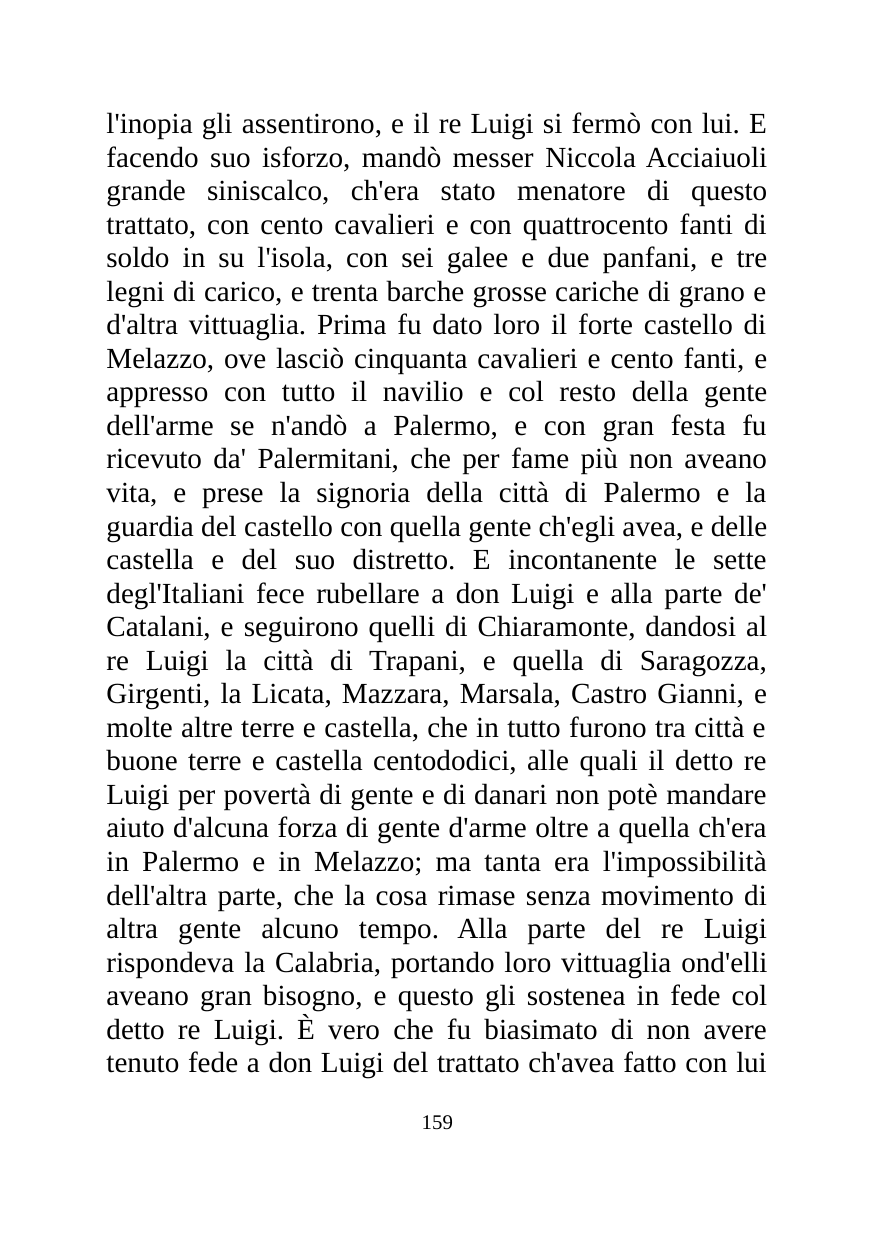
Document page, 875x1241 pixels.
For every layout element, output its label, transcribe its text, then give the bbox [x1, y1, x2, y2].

text l'inopia gli assentirono, e il re Luigi si fermò con lui. E facendo suo isforzo, mandò messer Niccola Acciaiuoli grande siniscalco, ch'era stato menatore di questo trattato, con cento cavalieri e con quattrocento fanti di soldo in su l'isola, con sei galee e due panfani, e tre legni di carico, e trenta barche grosse cariche di grano e d'altra vittuaglia. Prima fu dato loro il forte castello di Melazzo, ove lasciò cinquanta cavalieri e cento fanti, e appresso con tutto il navilio e col resto della gente dell'arme se n'andò a Palermo, e con gran festa fu ricevuto da' Palermitani, che per fame più non aveano vita, e prese la signoria della città di Palermo e la guardia del castello con quella gente ch'egli avea, e delle castella e del suo distretto. E incontanente le sette degl'Italiani fece rubellare a don Luigi e alla parte de' Catalani, e seguirono quelli di Chiaramonte, dandosi al re Luigi la città di Trapani, e quella di Saragozza, Girgenti, la Licata, Mazzara, Marsala, Castro Gianni, e molte altre terre e castella, che in tutto furono tra città e buone terre e castella centododici, alle quali il detto re Luigi per povertà di gente e di danari non potè mandare aiuto d'alcuna forza di gente d'arme oltre a quella ch'era in Palermo e in Melazzo; ma tanta era l'impossibilità dell'altra parte, che la cosa rimase senza movimento di altra gente alcuno tempo. Alla parte del re Luigi rispondeva la Calabria, portando loro vittuaglia ond'elli aveano gran bisogno, e questo gli sostenea in fede col detto re Luigi. È vero che fu biasimato di non avere tenuto fede a don Luigi del trattato ch'avea fatto con lui [106, 106, 768, 1079]
